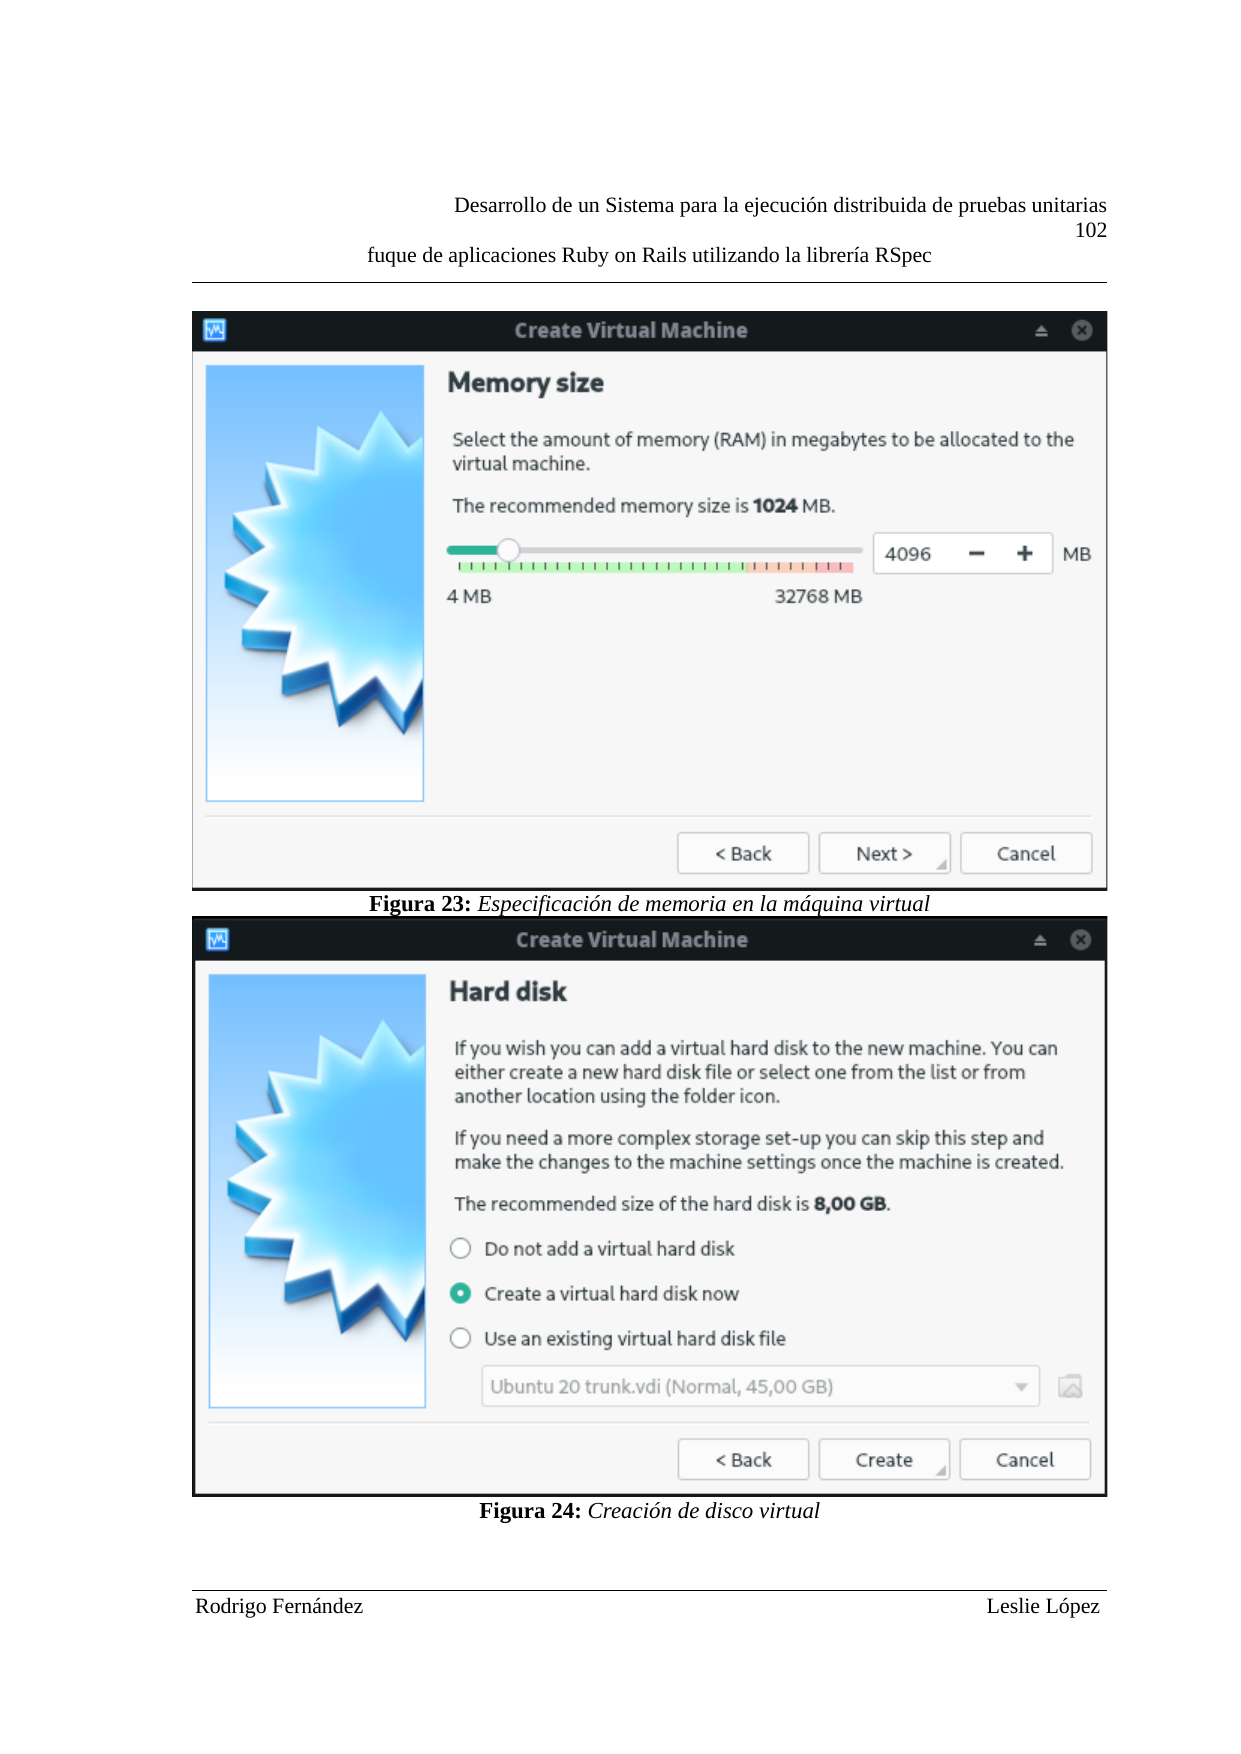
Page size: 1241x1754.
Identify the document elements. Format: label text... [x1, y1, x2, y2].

picture [192, 916, 1108, 1497]
text Figura 23: Especificación de memoria en la máquina virtual [192, 891, 1107, 916]
picture [192, 311, 1108, 891]
text Figura 24: Creación de disco virtual [192, 1497, 1107, 1523]
